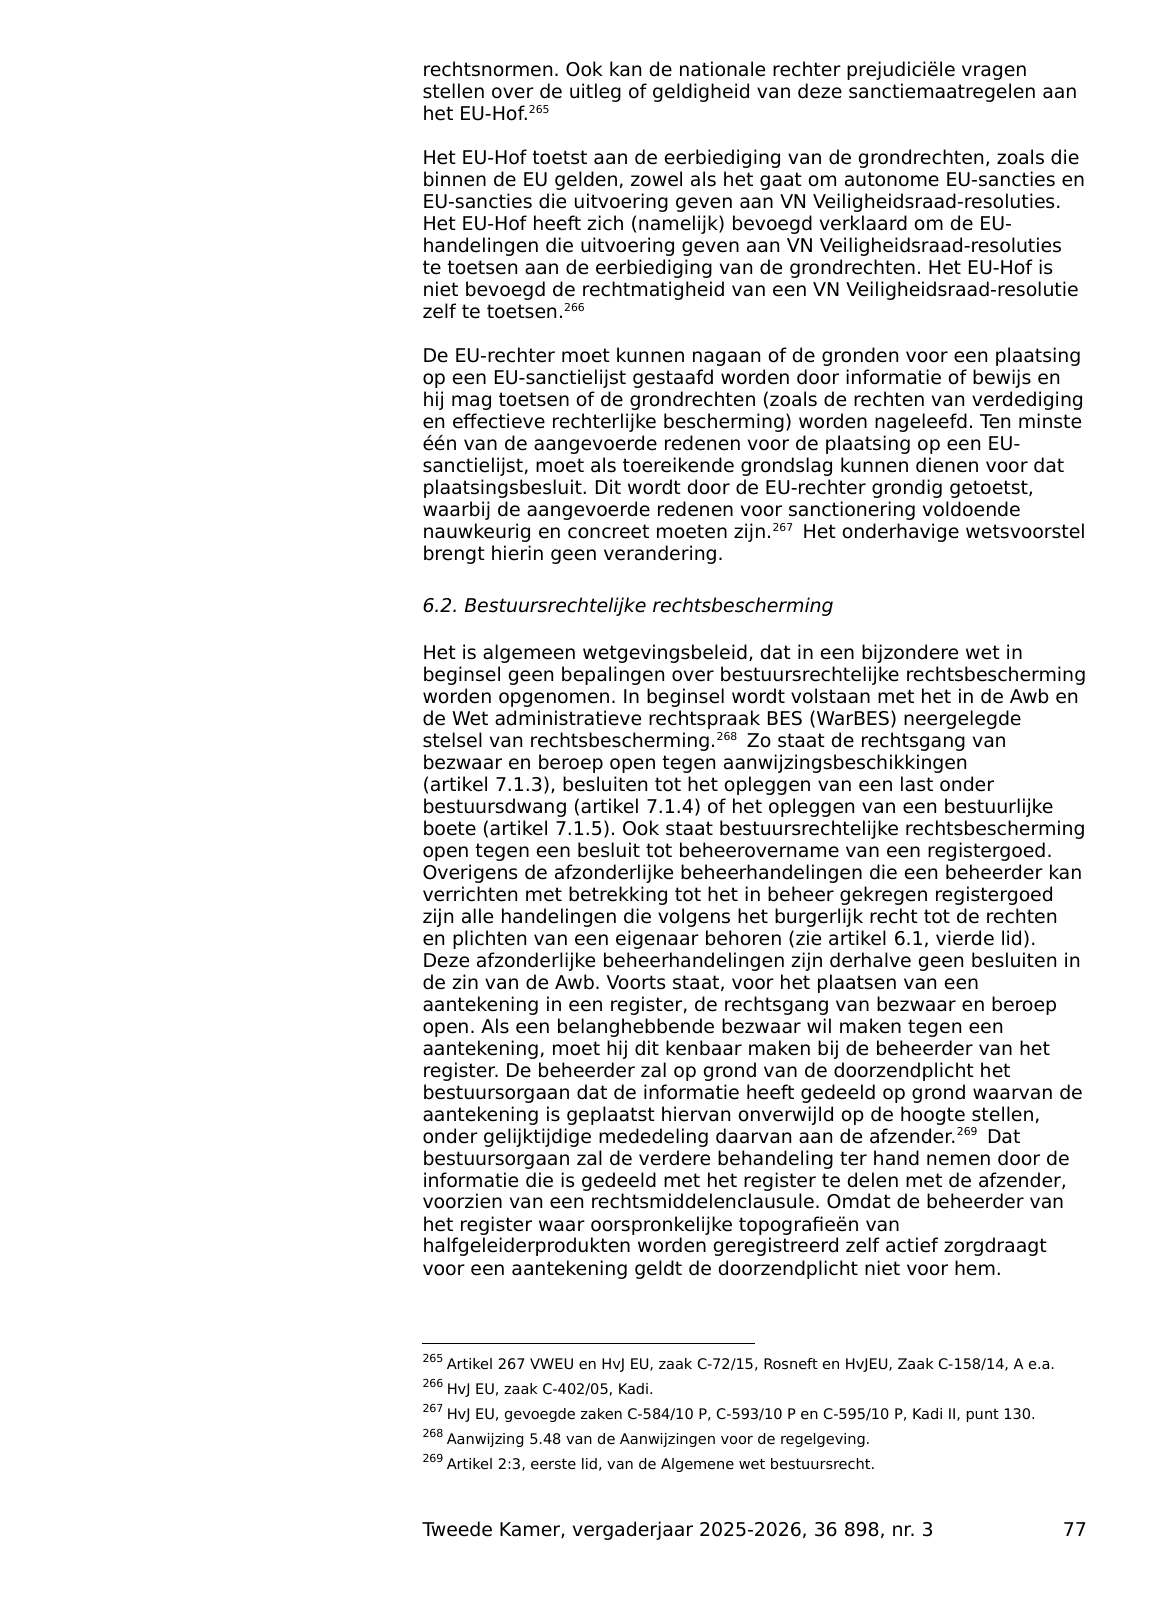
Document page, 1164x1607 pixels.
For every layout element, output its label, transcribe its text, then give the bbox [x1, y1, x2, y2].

subtitle 6.2. Bestuursrechtelijke rechtsbescherming [422, 595, 1087, 617]
text HvJ EU, gevoegde zaken C-584/10 P, C-593/10 P en C-595/10 P, Kadi II, punt 130. [422, 1402, 1087, 1424]
text Het EU-Hof toetst aan de eerbiediging van de grondrechten, zoals die binnen de EU gelden, zowel als het gaat om autonome EU-sancties en EU-sancties die uitvoering geven aan VN Veiligheidsraad-resoluties. Het EU-Hof heeft zich (namelijk) bevoegd verklaard om de EU-handelingen die uitvoering geven aan VN Veiligheidsraad-resoluties te toetsen aan de eerbiediging van de grondrechten. Het EU-Hof is niet bevoegd de rechtmatigheid van een VN Veiligheidsraad-resolutie zelf te toetsen. [422, 147, 1087, 323]
text Aanwijzing 5.48 van de Aanwijzingen voor de regelgeving. [422, 1427, 1087, 1449]
text Het is algemeen wetgevingsbeleid, dat in een bijzondere wet in beginsel geen bepalingen over bestuursrechtelijke rechtsbescherming worden opgenomen. In beginsel wordt volstaan met het in de Awb en de Wet administratieve rechtspraak BES (WarBES) neergelegde stelsel van rechtsbescherming. Zo staat de rechtsgang van bezwaar en beroep open tegen aanwijzingsbeschikkingen (artikel 7.1.3), besluiten tot het opleggen van een last onder bestuursdwang (artikel 7.1.4) of het opleggen van een bestuurlijke boete (artikel 7.1.5). Ook staat bestuursrechtelijke rechtsbescherming open tegen een besluit tot beheerovername van een registergoed. Overigens de afzonderlijke beheerhandelingen die een beheerder kan verrichten met betrekking tot het in beheer gekregen registergoed zijn alle handelingen die volgens het burgerlijk recht tot de rechten en plichten van een eigenaar behoren (zie artikel 6.1, vierde lid). Deze afzonderlijke beheerhandelingen zijn derhalve geen besluiten in de zin van de Awb. Voorts staat, voor het plaatsen van een aantekening in een register, de rechtsgang van bezwaar en beroep open. Als een belanghebbende bezwaar wil maken tegen een aantekening, moet hij dit kenbaar maken bij de beheerder van het register. De beheerder zal op grond van de doorzendplicht het bestuursorgaan dat de informatie heeft gedeeld op grond waarvan de aantekening is geplaatst hiervan onverwijld op de hoogte stellen, onder gelijktijdige mededeling daarvan aan de afzender. Dat bestuursorgaan zal de verdere behandeling ter hand nemen door de informatie die is gedeeld met het register te delen met de afzender, voorzien van een rechtsmiddelenclausule. Omdat de beheerder van het register waar oorspronkelijke topografieën van halfgeleiderprodukten worden geregistreerd zelf actief zorgdraagt voor een aantekening geldt de doorzendplicht niet voor hem. [422, 642, 1087, 1279]
text Artikel 2:3, eerste lid, van de Algemene wet bestuursrecht. [422, 1452, 1087, 1474]
text HvJ EU, zaak C-402/05, Kadi. [422, 1377, 1087, 1399]
text De EU-rechter moet kunnen nagaan of de gronden voor een plaatsing op een EU-sanctielijst gestaafd worden door informatie of bewijs en hij mag toetsen of de grondrechten (zoals de rechten van verdediging en effectieve rechterlijke bescherming) worden nageleefd. Ten minste één van de aangevoerde redenen voor de plaatsing op een EU-sanctielijst, moet als toereikende grondslag kunnen dienen voor dat plaatsingsbesluit. Dit wordt door de EU-rechter grondig getoetst, waarbij de aangevoerde redenen voor sanctionering voldoende nauwkeurig en concreet moeten zijn. Het onderhavige wetsvoorstel brengt hierin geen verandering. [422, 345, 1087, 565]
text rechtsnormen. Ook kan de nationale rechter prejudiciële vragen stellen over de uitleg of geldigheid van deze sanctiemaatregelen aan het EU-Hof. [422, 59, 1087, 125]
text Artikel 267 VWEU en HvJ EU, zaak C-72/15, Rosneft en HvJEU, Zaak C-158/14, A e.a. [422, 1352, 1087, 1374]
